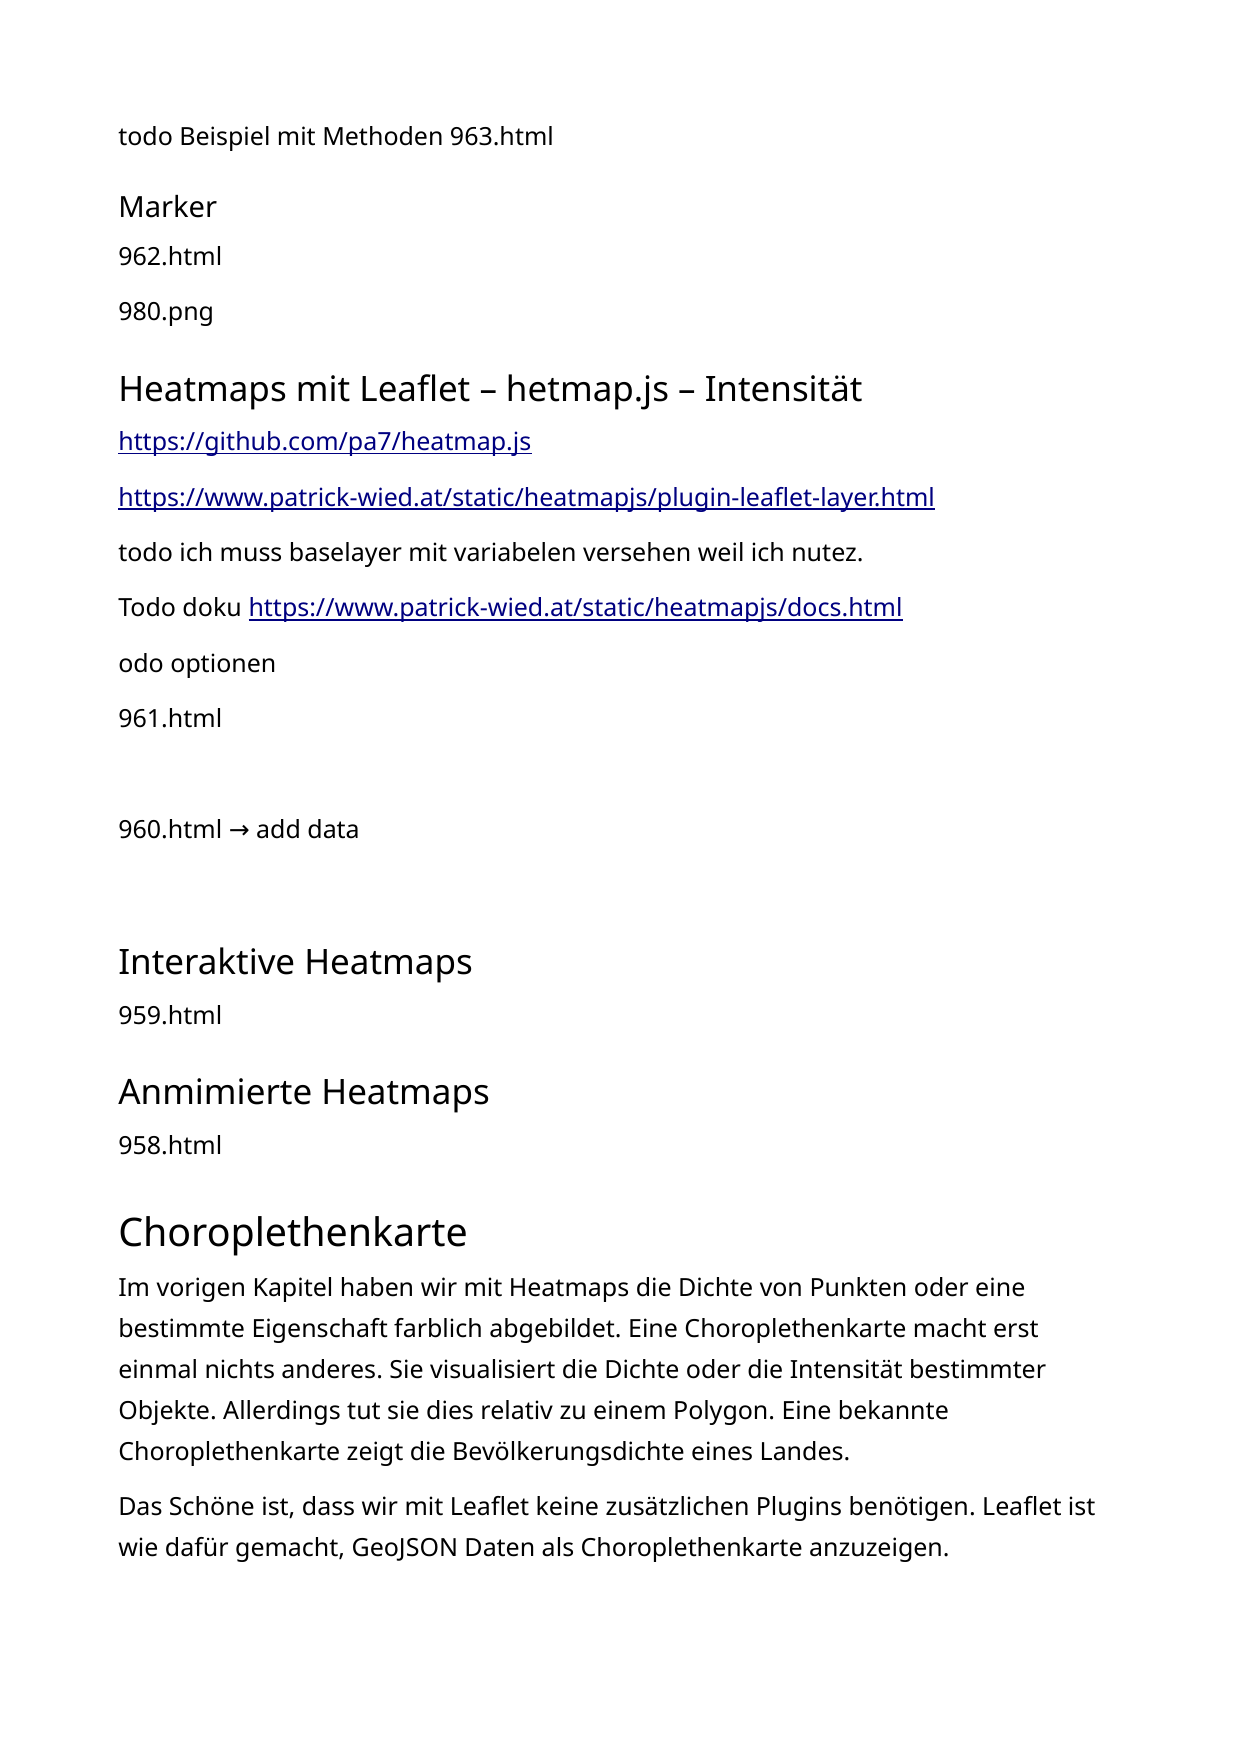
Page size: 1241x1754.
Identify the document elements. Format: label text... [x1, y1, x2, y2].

text https://github.com/pa7/heatmap.js [118, 424, 1122, 458]
text 958.html [118, 1128, 1122, 1162]
text todo ich muss baselayer mit variabelen versehen weil ich nutez. [118, 535, 1122, 569]
text 961.html [118, 701, 1122, 735]
subtitle Heatmaps mit Leaflet – hetmap.js – Intensität [118, 364, 1122, 411]
subtitle Interaktive Heatmaps [118, 937, 1122, 985]
text 959.html [118, 997, 1122, 1031]
subtitle Marker [118, 186, 1122, 226]
text Todo doku https://www.patrick-wied.at/static/heatmapjs/docs.html [118, 590, 1122, 624]
text odo optionen [118, 646, 1122, 679]
text 962.html [118, 238, 1122, 272]
text Das Schöne ist, dass wir mit Leaflet keine zusätzlichen Plugins benötigen. Leaflet ist wie dafür gemacht, GeoJSON Daten als Choroplethenkarte anzuzeigen. [118, 1489, 1122, 1564]
text 980.png [118, 294, 1122, 328]
subtitle Choroplethenkarte [118, 1204, 1122, 1257]
text 960.html → add data [118, 812, 1122, 846]
text Im vorigen Kapitel haben wir mit Heatmaps die Dichte von Punkten oder eine bestimmte Eigenschaft farblich abgebildet. Eine Choroplethenkarte macht erst einmal nichts anderes. Sie visualisiert die Dichte oder die Intensität bestimmter Objekte. Allerdings tut sie dies relativ zu einem Polygon. Eine bekannte Choroplethenkarte zeigt die Bevölkerungsdichte eines Landes. [118, 1270, 1122, 1467]
subtitle Anmimierte Heatmaps [118, 1067, 1122, 1115]
text https://www.patrick-wied.at/static/heatmapjs/plugin-leaflet-layer.html [118, 479, 1122, 513]
text todo Beispiel mit Methoden 963.html [118, 118, 1122, 152]
